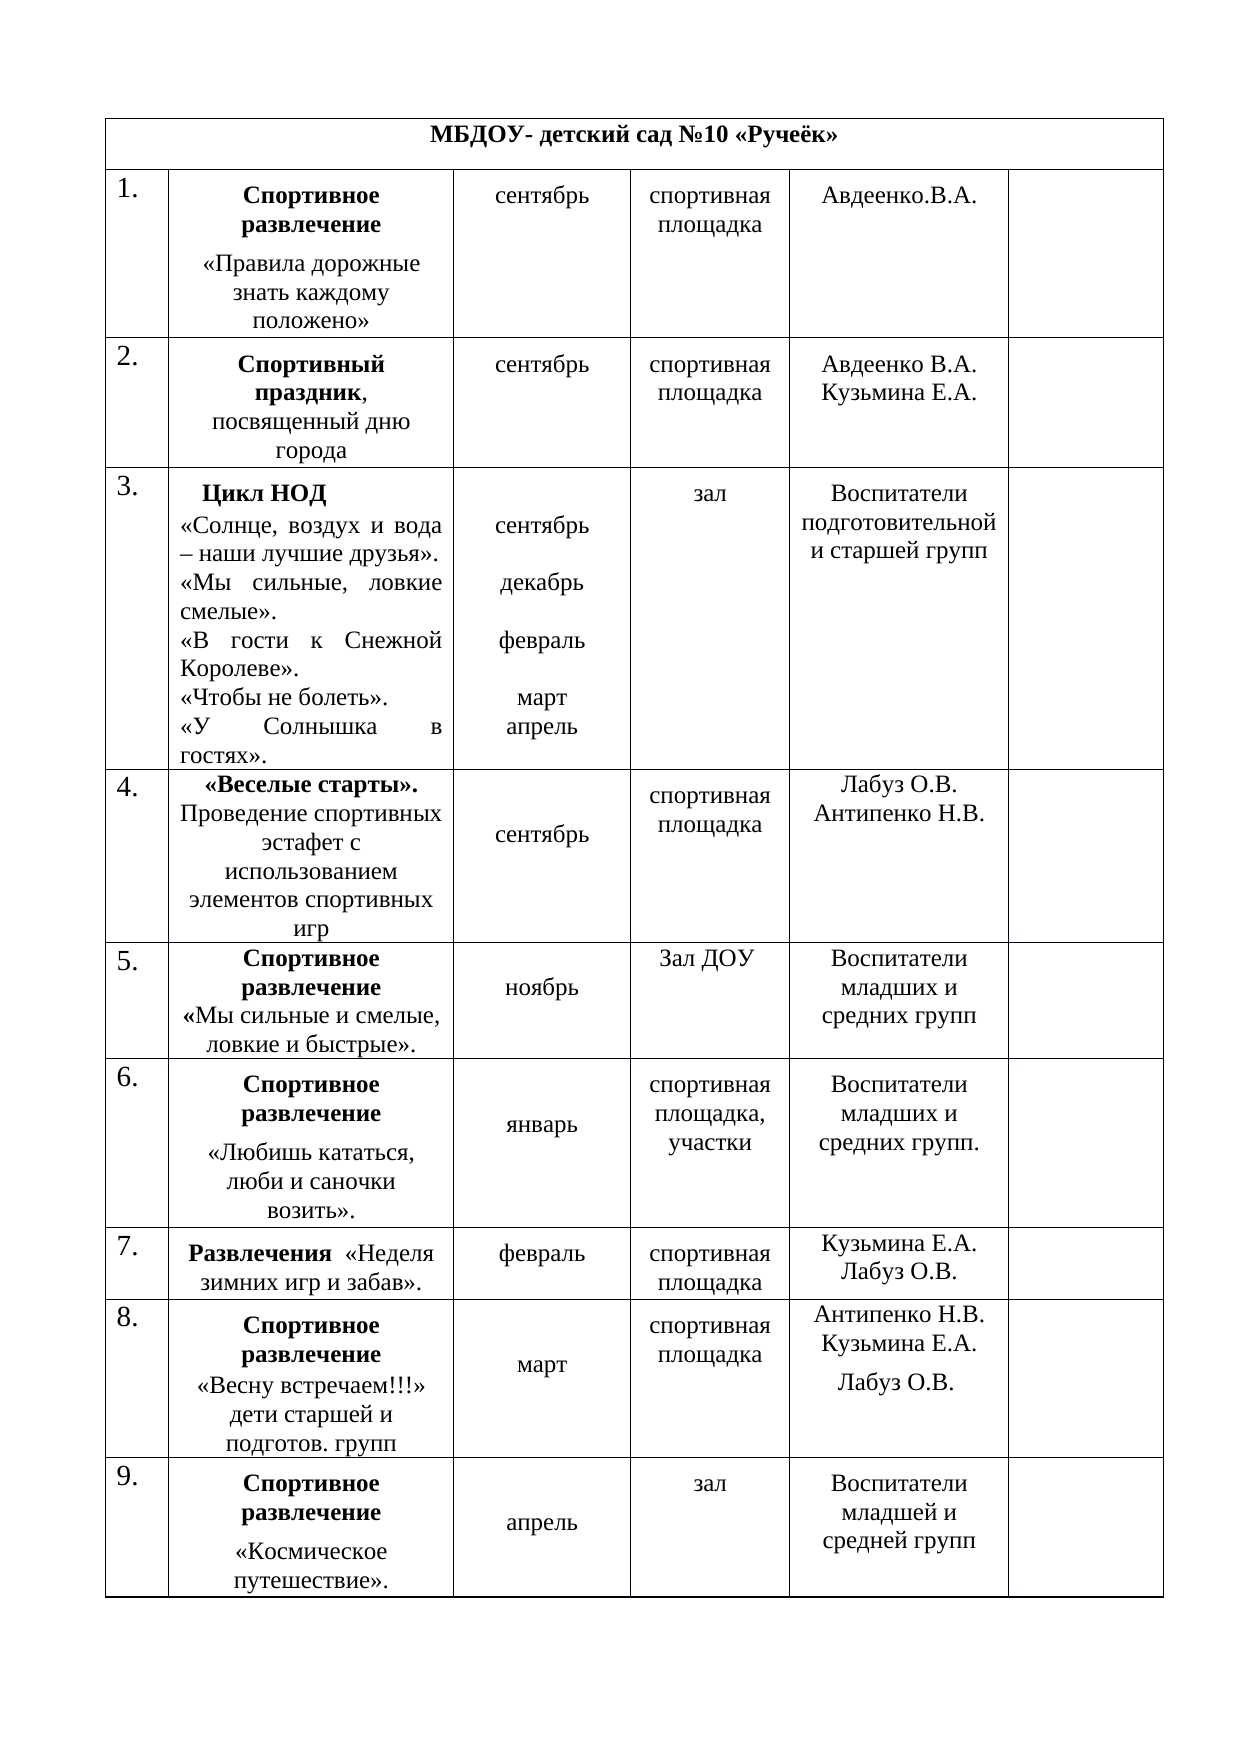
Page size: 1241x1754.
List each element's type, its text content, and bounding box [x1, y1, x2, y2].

table_cell сентябрь [454, 338, 630, 467]
table_cell спортивная площадка [631, 1228, 789, 1298]
table_cell МБДОУ- детский сад №10 «Ручеёк» [106, 119, 1163, 169]
table_cell [1009, 170, 1163, 337]
table_cell март [454, 1300, 630, 1457]
table_cell апрель [454, 1458, 630, 1596]
table_cell сентябрь [454, 770, 630, 942]
table_cell спортивная площадка [631, 170, 789, 337]
table_cell 1. [106, 170, 168, 337]
table_cell [1009, 1059, 1163, 1227]
table_cell Спортивное развлечение «Мы сильные и смелые, ловкие и быстрые». [169, 943, 453, 1058]
table_cell зал [631, 468, 789, 768]
table_cell спортивная площадка [631, 1300, 789, 1457]
table_cell Воспитатели подготовительной и старшей групп [790, 468, 1008, 768]
table_cell [1009, 338, 1163, 467]
table_cell январь [454, 1059, 630, 1227]
table_cell Кузьмина Е.А. Лабуз О.В. [790, 1228, 1008, 1298]
table_cell 6. [106, 1059, 168, 1227]
table_cell [1009, 1458, 1163, 1596]
table_cell зал [631, 1458, 789, 1596]
table_cell Цикл НОД «Солнце, воздух и вода – наши лучшие друзья». «Мы сильные, ловкие смелые». «В гости к Снежной Королеве». «Чтобы не болеть». «У Солнышка в гостях». [169, 468, 453, 768]
table_cell Спортивный праздник, посвященный дню города [169, 338, 453, 467]
table_cell Спортивное развлечение «Правила дорожные знать каждому положено» [169, 170, 453, 337]
table_cell [1009, 1228, 1163, 1298]
table_cell Спортивное развлечение «Любишь кататься, люби и саночки возить». [169, 1059, 453, 1227]
table_cell Развлечения «Неделя зимних игр и забав». [169, 1228, 453, 1298]
table_cell 4. [106, 770, 168, 942]
table_cell Лабуз О.В. Антипенко Н.В. [790, 770, 1008, 942]
table_cell [1009, 468, 1163, 768]
table_cell Воспитатели младших и средних групп. [790, 1059, 1008, 1227]
table_cell [1009, 1300, 1163, 1457]
table_cell Воспитатели младшей и средней групп [790, 1458, 1008, 1596]
table_cell спортивная площадка [631, 770, 789, 942]
table_cell 2. [106, 338, 168, 467]
table_cell февраль [454, 1228, 630, 1298]
table_cell 3. [106, 468, 168, 768]
table_cell Зал ДОУ [631, 943, 789, 1058]
table_cell 7. [106, 1228, 168, 1298]
table_cell Антипенко Н.В. Кузьмина Е.А. Лабуз О.В. [790, 1300, 1008, 1457]
table_cell 5. [106, 943, 168, 1058]
table_cell сентябрь [454, 170, 630, 337]
table_cell спортивная площадка [631, 338, 789, 467]
table_cell [1009, 943, 1163, 1058]
table_cell спортивная площадка, участки [631, 1059, 789, 1227]
table_cell Авдеенко В.А. Кузьмина Е.А. [790, 338, 1008, 467]
table_cell «Веселые старты». Проведение спортивных эстафет с использованием элементов спортивных игр [169, 770, 453, 942]
table_cell Авдеенко.В.А. [790, 170, 1008, 337]
table_cell Спортивное развлечение «Космическое путешествие». [169, 1458, 453, 1596]
table_cell 8. [106, 1300, 168, 1457]
table_cell Спортивное развлечение «Весну встречаем!!!» дети старшей и подготов. групп [169, 1300, 453, 1457]
table_cell [1009, 770, 1163, 942]
table_cell ноябрь [454, 943, 630, 1058]
table_cell сентябрь декабрь февраль март апрель [454, 468, 630, 768]
table_cell Воспитатели младших и средних групп [790, 943, 1008, 1058]
table_cell 9. [106, 1458, 168, 1596]
